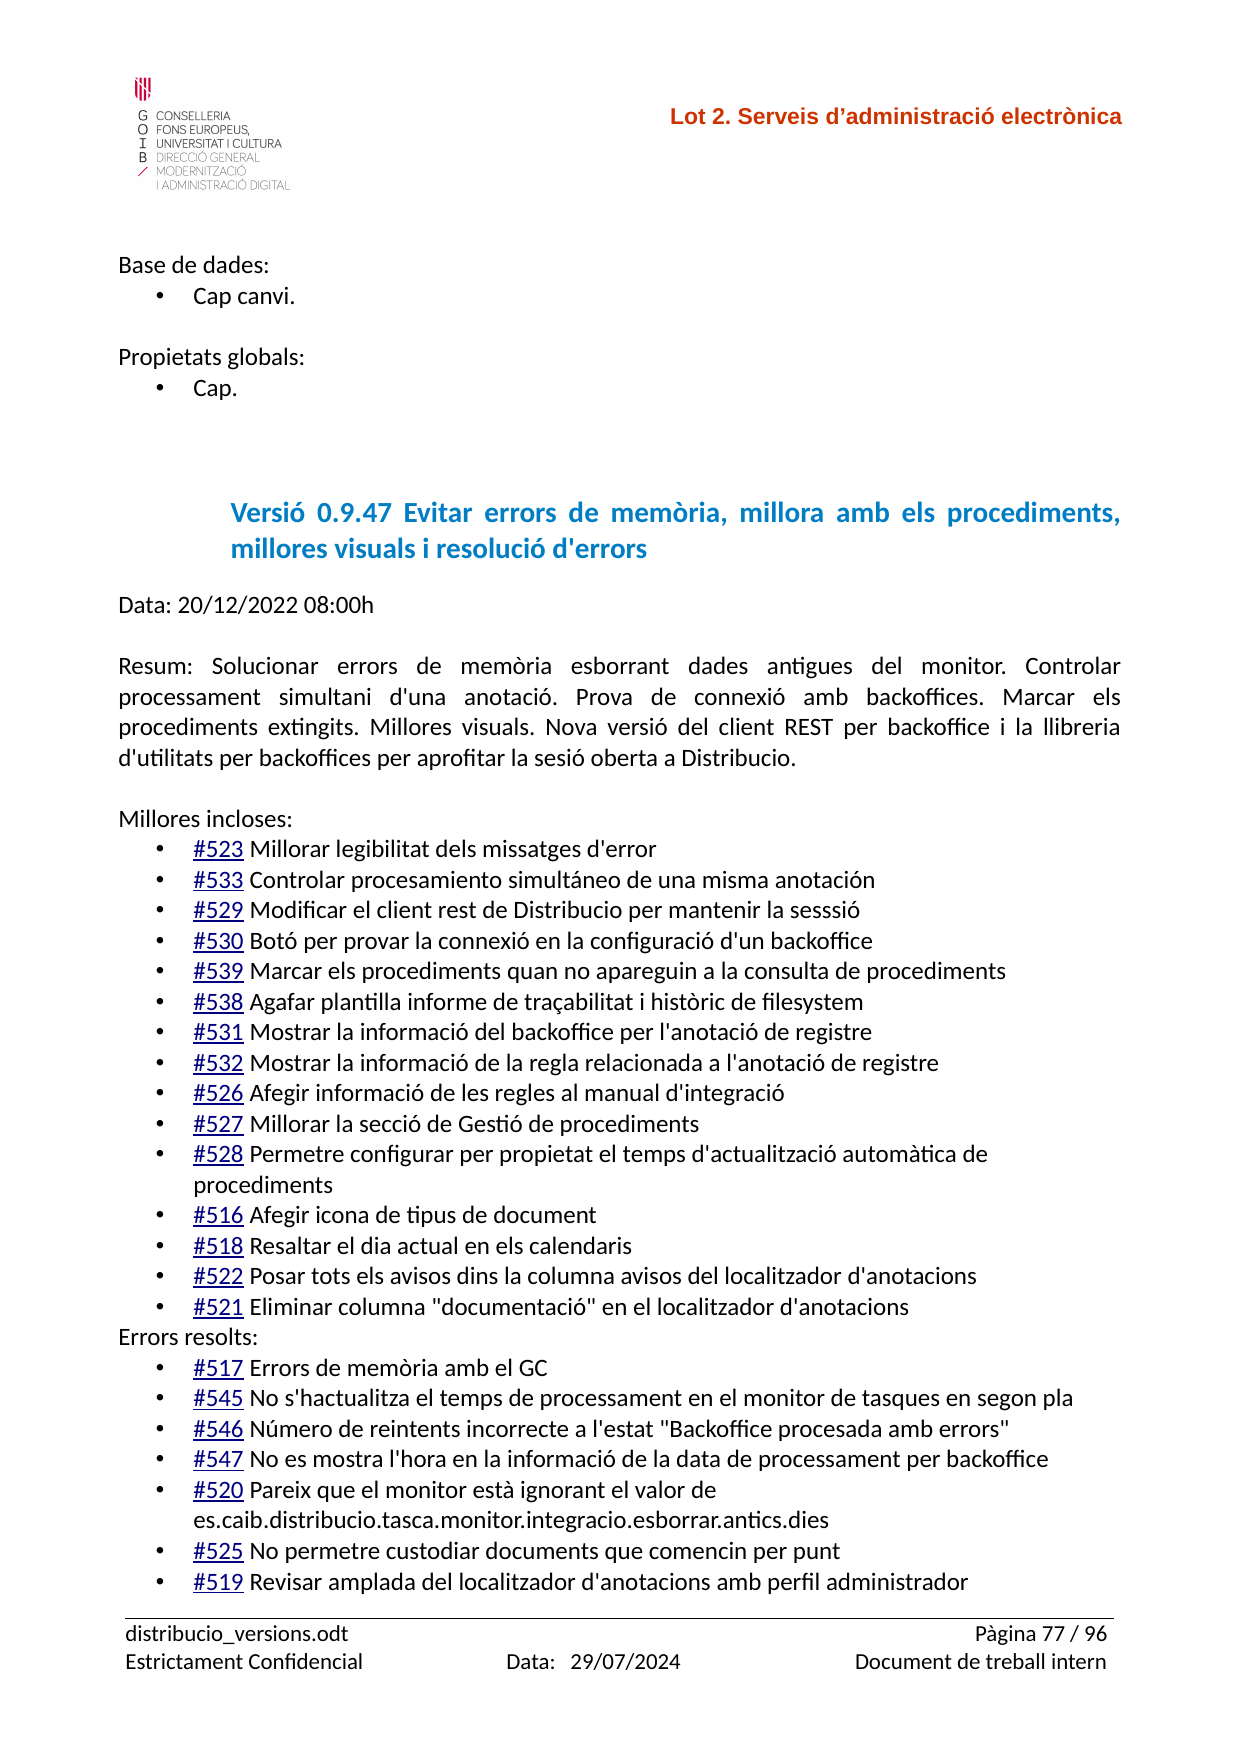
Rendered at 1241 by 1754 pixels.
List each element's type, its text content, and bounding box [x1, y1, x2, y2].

list #528 Permetre configurar per propietat el temps d'actualització automàtica de procediments [156, 1138, 1122, 1199]
list #547 No es mostra l'hora en la informació de la data de processament per backoffice [156, 1444, 1122, 1474]
list #533 Controlar procesamiento simultáneo de una misma anotación [156, 864, 1122, 894]
text Base de dades: [118, 250, 1122, 280]
list #546 Número de reintents incorrecte a l'estat "Backoffice procesada amb errors" [156, 1413, 1122, 1444]
text Errors resolts: [118, 1322, 1122, 1352]
subtitle Versió 0.9.47 Evitar errors de memòria, millora amb els procediments, millores visuals i resolució d'errors [153, 494, 1122, 565]
list #531 Mostrar la informació del backoffice per l'anotació de registre [156, 1016, 1122, 1047]
list #526 Afegir informació de les regles al manual d'integració [156, 1077, 1122, 1108]
list #545 No s'hactualitza el temps de processament en el monitor de tasques en segon pla [156, 1383, 1122, 1413]
list #527 Millorar la secció de Gestió de procediments [156, 1108, 1122, 1138]
list #516 Afegir icona de tipus de document [156, 1199, 1122, 1230]
list #522 Posar tots els avisos dins la columna avisos del localitzador d'anotacions [156, 1261, 1122, 1291]
list #529 Modificar el client rest de Distribucio per mantenir la sesssió [156, 894, 1122, 925]
text Resum: Solucionar errors de memòria esborrant dades antigues del monitor. Controlar processament simultani d'una anotació. Prova de connexió amb backoffices. Marcar els procediments extingits. Millores visuals. Nova versió del client REST per backoffice i la llibreria d'utilitats per backoffices per aprofitar la sesió oberta a Distribucio. [118, 650, 1122, 772]
list #539 Marcar els procediments quan no apareguin a la consulta de procediments [156, 955, 1122, 986]
list #538 Agafar plantilla informe de traçabilitat i històric de filesystem [156, 986, 1122, 1016]
list Cap. [156, 372, 1122, 402]
picture [126, 70, 299, 197]
text Data: 20/12/2022 08:00h [118, 589, 1122, 619]
text Millores incloses: [118, 803, 1122, 833]
list #523 Millorar legibilitat dels missatges d'error [156, 833, 1122, 864]
list #519 Revisar amplada del localitzador d'anotacions amb perfil administrador [156, 1566, 1122, 1596]
list #518 Resaltar el dia actual en els calendaris [156, 1230, 1122, 1261]
list #532 Mostrar la informació de la regla relacionada a l'anotació de registre [156, 1047, 1122, 1077]
text Propietats globals: [118, 341, 1122, 372]
list #520 Pareix que el monitor està ignorant el valor de es.caib.distribucio.tasca.monitor.integracio.esborrar.antics.dies [156, 1474, 1122, 1535]
list #530 Botó per provar la connexió en la configuració d'un backoffice [156, 925, 1122, 955]
list #525 No permetre custodiar documents que comencin per punt [156, 1535, 1122, 1566]
list #521 Eliminar columna "documentació" en el localitzador d'anotacions [156, 1291, 1122, 1322]
list Cap canvi. [156, 280, 1122, 311]
list #517 Errors de memòria amb el GC [156, 1352, 1122, 1383]
